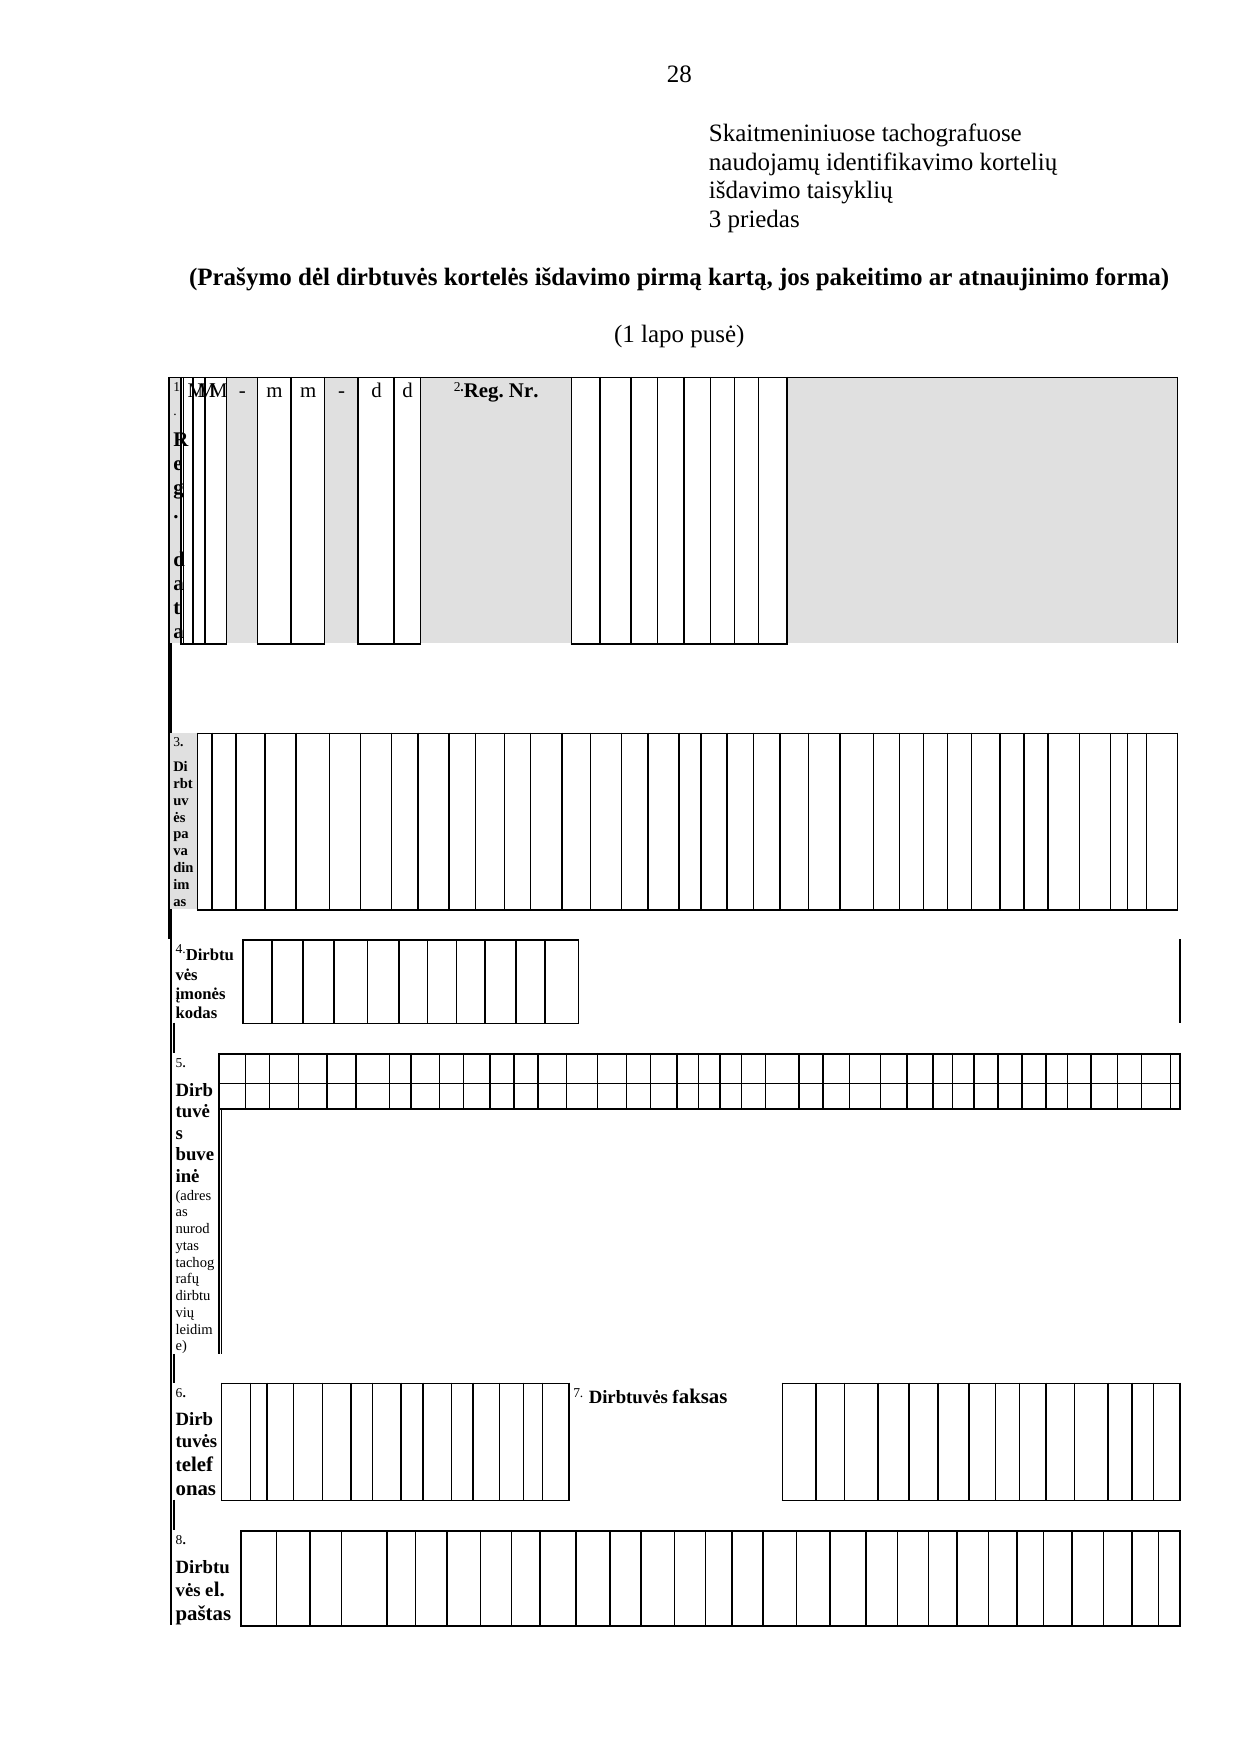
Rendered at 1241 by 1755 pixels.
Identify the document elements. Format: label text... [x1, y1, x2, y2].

table_cell [1047, 1384, 1074, 1499]
table_cell [809, 734, 839, 909]
table_cell [579, 939, 1179, 1022]
table_cell [352, 1384, 372, 1499]
table_cell [924, 734, 947, 909]
table_cell [539, 1084, 566, 1108]
table_cell [721, 1084, 741, 1108]
table_cell [642, 1532, 674, 1625]
table_cell [1080, 734, 1110, 909]
table_cell [781, 734, 808, 909]
table_header - [325, 378, 357, 643]
table_cell [996, 1384, 1019, 1499]
table_cell [1142, 1084, 1170, 1108]
table_cell [491, 1055, 513, 1083]
table_cell [1018, 1532, 1043, 1625]
table_cell [678, 1084, 698, 1108]
table_cell [958, 1532, 988, 1625]
table_cell [1171, 1084, 1179, 1108]
table_header m [258, 378, 290, 643]
table_cell [448, 1532, 480, 1625]
table_cell [1047, 1084, 1067, 1108]
table_cell [563, 734, 590, 909]
table_cell [567, 1055, 597, 1083]
table_header [711, 378, 734, 643]
table_header [601, 378, 630, 643]
table_cell [1023, 1084, 1045, 1108]
table_cell 8. Dirbtuvės el. paštas [172, 1530, 240, 1625]
table_cell [975, 1055, 997, 1083]
table_header M [184, 378, 192, 643]
table_cell [476, 734, 504, 909]
table_cell [388, 1532, 415, 1625]
table_cell [1023, 1055, 1045, 1083]
table_cell [515, 1055, 537, 1083]
table_cell [1142, 1055, 1170, 1083]
table_cell [627, 1055, 650, 1083]
table_header m [292, 378, 324, 643]
table_cell [524, 1384, 542, 1499]
table_header d [359, 378, 393, 643]
table_cell 7. Dirbtuvės faksas [570, 1383, 782, 1499]
table_cell [299, 1055, 326, 1083]
table_cell [841, 734, 873, 909]
table_cell [1001, 734, 1023, 909]
table_cell [929, 1532, 956, 1625]
table_cell [412, 1055, 439, 1083]
table_cell [881, 1084, 906, 1108]
table_cell [867, 1532, 897, 1625]
table_cell [512, 1532, 539, 1625]
table_cell [850, 1084, 880, 1108]
table_cell [486, 941, 515, 1022]
table_cell [1109, 1384, 1131, 1499]
table_cell [699, 1055, 719, 1083]
table_header [735, 378, 758, 643]
table_cell [1159, 1532, 1179, 1625]
table_cell [817, 1384, 844, 1499]
table_cell [330, 734, 360, 909]
table_cell [764, 1532, 796, 1625]
table_cell [251, 1384, 266, 1499]
table_cell [464, 1084, 489, 1108]
table_cell [1111, 734, 1127, 909]
table_cell [577, 1532, 609, 1625]
table_header 2.Reg. Nr. [421, 378, 571, 643]
table_cell [368, 941, 398, 1022]
table_cell 3.Dirbtuvės pavadinimas [170, 733, 197, 909]
table_header M [194, 378, 204, 643]
table_cell [402, 1384, 422, 1499]
table_cell [198, 734, 211, 909]
table_cell [1025, 734, 1047, 909]
table_cell [881, 1055, 906, 1083]
table_cell [797, 1532, 829, 1625]
table_cell [266, 734, 295, 909]
text (1 lapo pusė) [177, 319, 1181, 348]
table_cell [742, 1055, 765, 1083]
table_cell [1154, 1384, 1179, 1499]
table_cell [361, 734, 391, 909]
table_cell [934, 1055, 952, 1083]
table_cell [500, 1384, 523, 1499]
table_cell [294, 1384, 322, 1499]
table_cell [222, 1384, 250, 1499]
table_cell [457, 941, 484, 1022]
table_cell [323, 1384, 350, 1499]
table_header [632, 378, 657, 643]
table_cell [390, 1055, 410, 1083]
table_cell [273, 941, 302, 1022]
table_cell [357, 1084, 389, 1108]
text išdavimo taisyklių [177, 176, 1181, 204]
table_cell [1104, 1532, 1131, 1625]
text naudojamų identifikavimo kortelių [177, 147, 1181, 176]
table_header [759, 378, 786, 643]
table_cell [939, 1384, 968, 1499]
table_cell [328, 1055, 355, 1083]
table_cell [213, 734, 235, 909]
table_cell [598, 1084, 626, 1108]
table_cell [824, 1055, 849, 1083]
table_cell [464, 1055, 489, 1083]
table_cell [1068, 1084, 1090, 1108]
table_cell [948, 734, 971, 909]
table_cell [879, 1384, 908, 1499]
table_cell [766, 1084, 798, 1108]
table_cell [598, 1055, 626, 1083]
table_cell [953, 1055, 973, 1083]
table_cell [1118, 1084, 1141, 1108]
text 3 priedas [177, 204, 1181, 233]
table_cell [1020, 1384, 1045, 1499]
table_cell [297, 734, 329, 909]
table_cell [1171, 1055, 1179, 1083]
table_cell [1073, 1532, 1103, 1625]
table_cell [783, 1384, 815, 1499]
table_cell [728, 734, 753, 909]
table_cell [400, 941, 427, 1022]
table_cell [591, 734, 621, 909]
table_cell [953, 1084, 973, 1108]
table_cell [1044, 1532, 1071, 1625]
table_cell [934, 1084, 952, 1108]
table_cell [515, 1084, 537, 1108]
table_cell 6. Dirbtuvės telefonas [172, 1383, 221, 1499]
table_cell [754, 734, 779, 909]
table_cell [416, 1532, 446, 1625]
table_cell [651, 1084, 676, 1108]
table_cell [246, 1055, 269, 1083]
table_cell [721, 1055, 741, 1083]
table_cell [972, 734, 999, 909]
table_cell [970, 1384, 995, 1499]
table_cell [999, 1055, 1021, 1083]
table_cell [675, 1532, 705, 1625]
table_cell [452, 1384, 472, 1499]
table_header 1.Reg. data [170, 378, 180, 643]
table_cell [1147, 734, 1177, 909]
table_cell [999, 1084, 1021, 1108]
table_cell [357, 1055, 389, 1083]
table_cell [1128, 734, 1146, 909]
table_cell [220, 1084, 245, 1108]
table_cell [270, 1055, 298, 1083]
table_cell [335, 941, 367, 1022]
table_cell [440, 1084, 463, 1108]
table_cell [373, 1384, 400, 1499]
table_cell [1092, 1084, 1117, 1108]
table_cell [268, 1384, 293, 1499]
table_cell [800, 1055, 822, 1083]
table_cell [342, 1532, 386, 1625]
table_header [788, 378, 1177, 643]
table_cell [699, 1084, 719, 1108]
table_cell [539, 1055, 566, 1083]
table_cell [474, 1384, 499, 1499]
table_header [572, 378, 599, 643]
table_cell [328, 1084, 355, 1108]
table_cell [428, 941, 456, 1022]
table_cell [680, 734, 700, 909]
table_cell [299, 1084, 326, 1108]
table_cell [706, 1532, 731, 1625]
table_header [685, 378, 710, 643]
table_cell 5. Dirbtuvės buveinė (adresas nurodytas tachografų dirbtuvių leidime) [172, 1053, 218, 1354]
table_cell [908, 1055, 932, 1083]
table_cell [491, 1084, 513, 1108]
table_cell [651, 1055, 676, 1083]
table_cell [900, 734, 923, 909]
table_cell [517, 941, 544, 1022]
table_cell [975, 1084, 997, 1108]
text Skaitmeniniuose tachografuose [709, 118, 1181, 147]
table_cell [481, 1532, 511, 1625]
table_cell [277, 1532, 309, 1625]
table_cell [546, 941, 578, 1022]
table_cell [622, 734, 647, 909]
table_cell [831, 1532, 865, 1625]
table_cell [649, 734, 678, 909]
table_cell [270, 1084, 298, 1108]
table_cell [450, 734, 475, 909]
table_cell [1118, 1055, 1141, 1083]
table_cell [531, 734, 561, 909]
table_cell [1133, 1532, 1158, 1625]
table_cell [702, 734, 726, 909]
table_cell [237, 734, 264, 909]
table_cell [1068, 1055, 1090, 1083]
table_cell [304, 941, 333, 1022]
table_cell [1047, 1055, 1067, 1083]
table_cell [242, 1532, 276, 1625]
table_cell [766, 1055, 798, 1083]
table_cell [733, 1532, 762, 1625]
table_header M [206, 378, 226, 643]
table_cell [989, 1532, 1016, 1625]
table_cell [419, 734, 448, 909]
table_cell [611, 1532, 640, 1625]
table_cell [543, 1384, 568, 1499]
table_cell 4.Dirbtuvės įmonės kodas [172, 939, 242, 1022]
table_cell [874, 734, 899, 909]
table_cell [898, 1532, 928, 1625]
table_cell [412, 1084, 439, 1108]
table_cell [1075, 1384, 1107, 1499]
table_cell [244, 941, 271, 1022]
table_cell [541, 1532, 575, 1625]
table_cell [440, 1055, 463, 1083]
table_cell [742, 1084, 765, 1108]
table_cell [910, 1384, 937, 1499]
table_cell [1049, 734, 1079, 909]
table_cell [800, 1084, 822, 1108]
table_cell [311, 1532, 341, 1625]
table_header d [395, 378, 420, 643]
table_cell [567, 1084, 597, 1108]
table_cell [220, 1055, 245, 1083]
table_cell [908, 1084, 932, 1108]
table_cell [1092, 1055, 1117, 1083]
table_cell [246, 1084, 269, 1108]
table_cell [505, 734, 530, 909]
table_cell [845, 1384, 877, 1499]
table_header - [227, 378, 257, 643]
table_cell [390, 1084, 410, 1108]
table_cell [824, 1084, 849, 1108]
table_cell [627, 1084, 650, 1108]
table_cell [850, 1055, 880, 1083]
text (Prašymo dėl dirbtuvės kortelės išdavimo pirmą kartą, jos pakeitimo ar atnaujinimo forma) [177, 262, 1181, 291]
table_cell [424, 1384, 451, 1499]
table_cell [1133, 1384, 1153, 1499]
table_cell [678, 1055, 698, 1083]
table_cell [392, 734, 417, 909]
table_header [658, 378, 683, 643]
